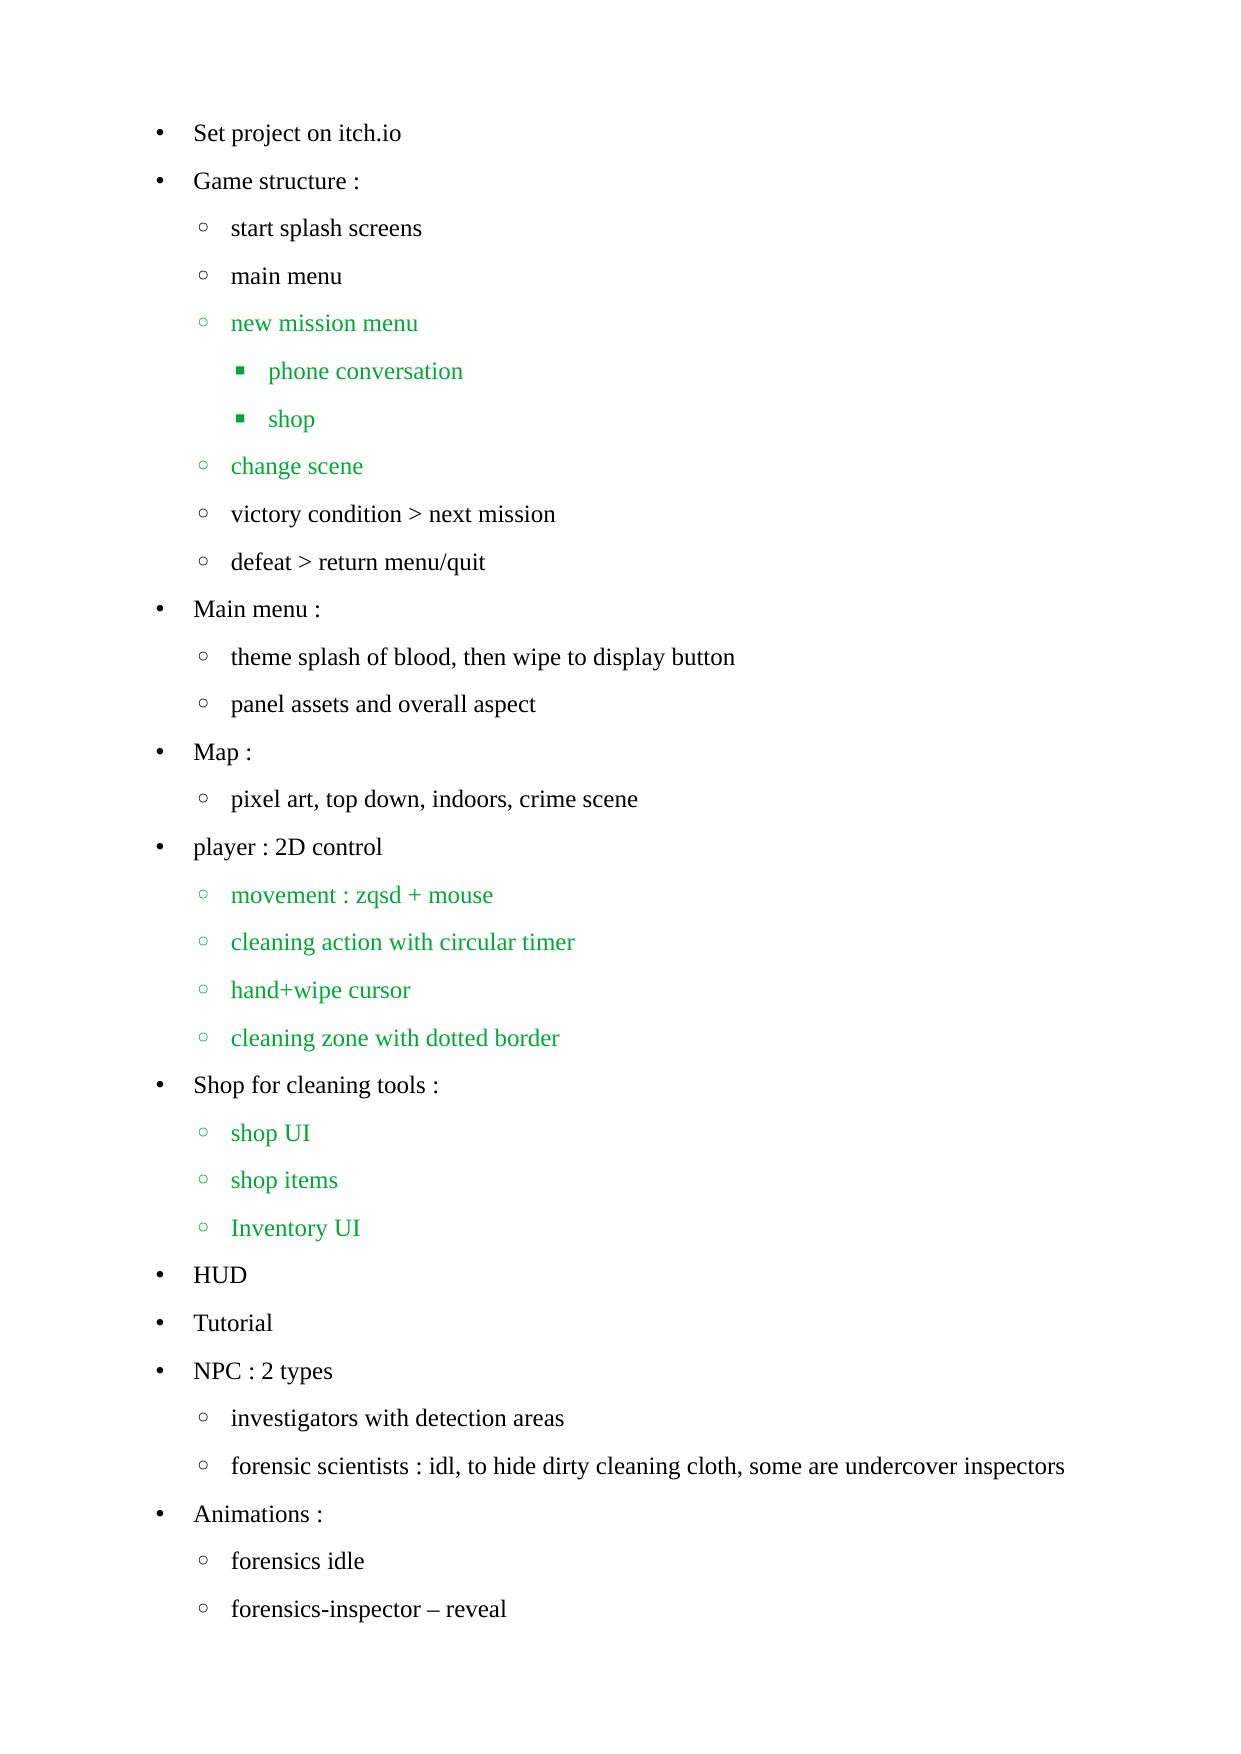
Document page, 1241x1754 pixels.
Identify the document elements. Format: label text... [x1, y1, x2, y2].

list player : 2D control [156, 832, 1122, 861]
list Set project on itch.io [156, 118, 1122, 147]
list theme splash of blood, then wipe to display button [193, 642, 1122, 671]
list shop UI [193, 1118, 1122, 1147]
list forensics idle [193, 1546, 1122, 1575]
list phone conversation [231, 356, 1122, 385]
list change scene [193, 451, 1122, 480]
list forensic scientists : idl, to hide dirty cleaning cloth, some are undercover inspectors [193, 1451, 1122, 1480]
list panel assets and overall aspect [193, 689, 1122, 718]
list Main menu : [156, 594, 1122, 623]
list Inventory UI [193, 1213, 1122, 1242]
list cleaning action with circular timer [193, 927, 1122, 956]
list new mission menu [193, 308, 1122, 337]
list Tutorial [156, 1308, 1122, 1337]
list movement : zqsd + mouse [193, 880, 1122, 908]
list shop items [193, 1165, 1122, 1194]
list investigators with detection areas [193, 1403, 1122, 1432]
list victory condition > next mission [193, 499, 1122, 528]
list start splash screens [193, 213, 1122, 242]
list cleaning zone with dotted border [193, 1023, 1122, 1051]
list defeat > return menu/quit [193, 547, 1122, 575]
list Shop for cleaning tools : [156, 1070, 1122, 1099]
list Map : [156, 737, 1122, 766]
list NPC : 2 types [156, 1356, 1122, 1384]
list main menu [193, 261, 1122, 290]
list HUD [156, 1261, 1122, 1289]
list hand+wipe cursor [193, 975, 1122, 1004]
list shop [231, 404, 1122, 432]
list Animations : [156, 1499, 1122, 1527]
list Game structure : [156, 166, 1122, 194]
list pixel art, top down, indoors, crime scene [193, 784, 1122, 813]
list forensics-inspector – reveal [193, 1594, 1122, 1623]
